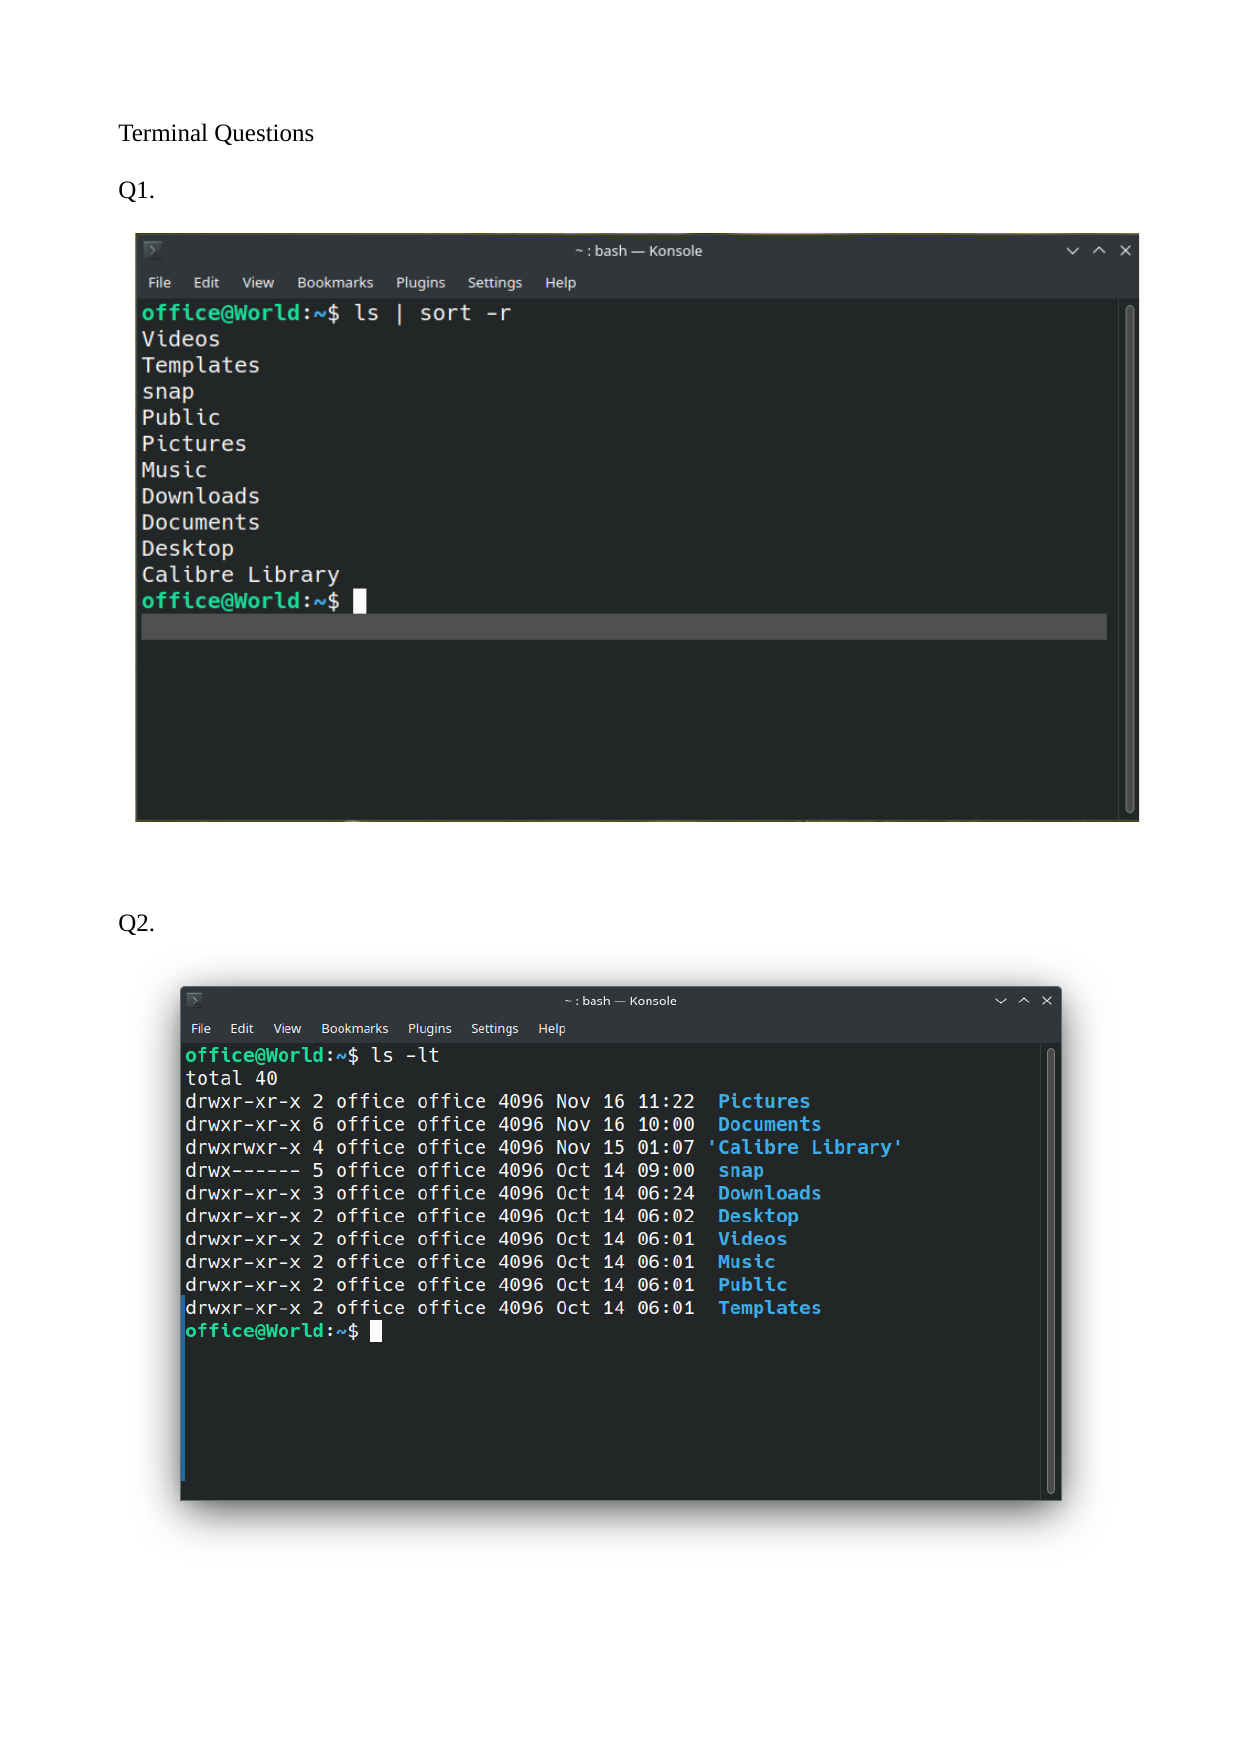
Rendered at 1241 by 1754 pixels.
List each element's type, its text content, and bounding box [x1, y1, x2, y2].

picture [118, 936, 1123, 1573]
text Q2. [118, 908, 1122, 936]
text Terminal Questions [118, 118, 1122, 147]
text Q1. [118, 176, 1122, 204]
picture [135, 233, 1140, 822]
